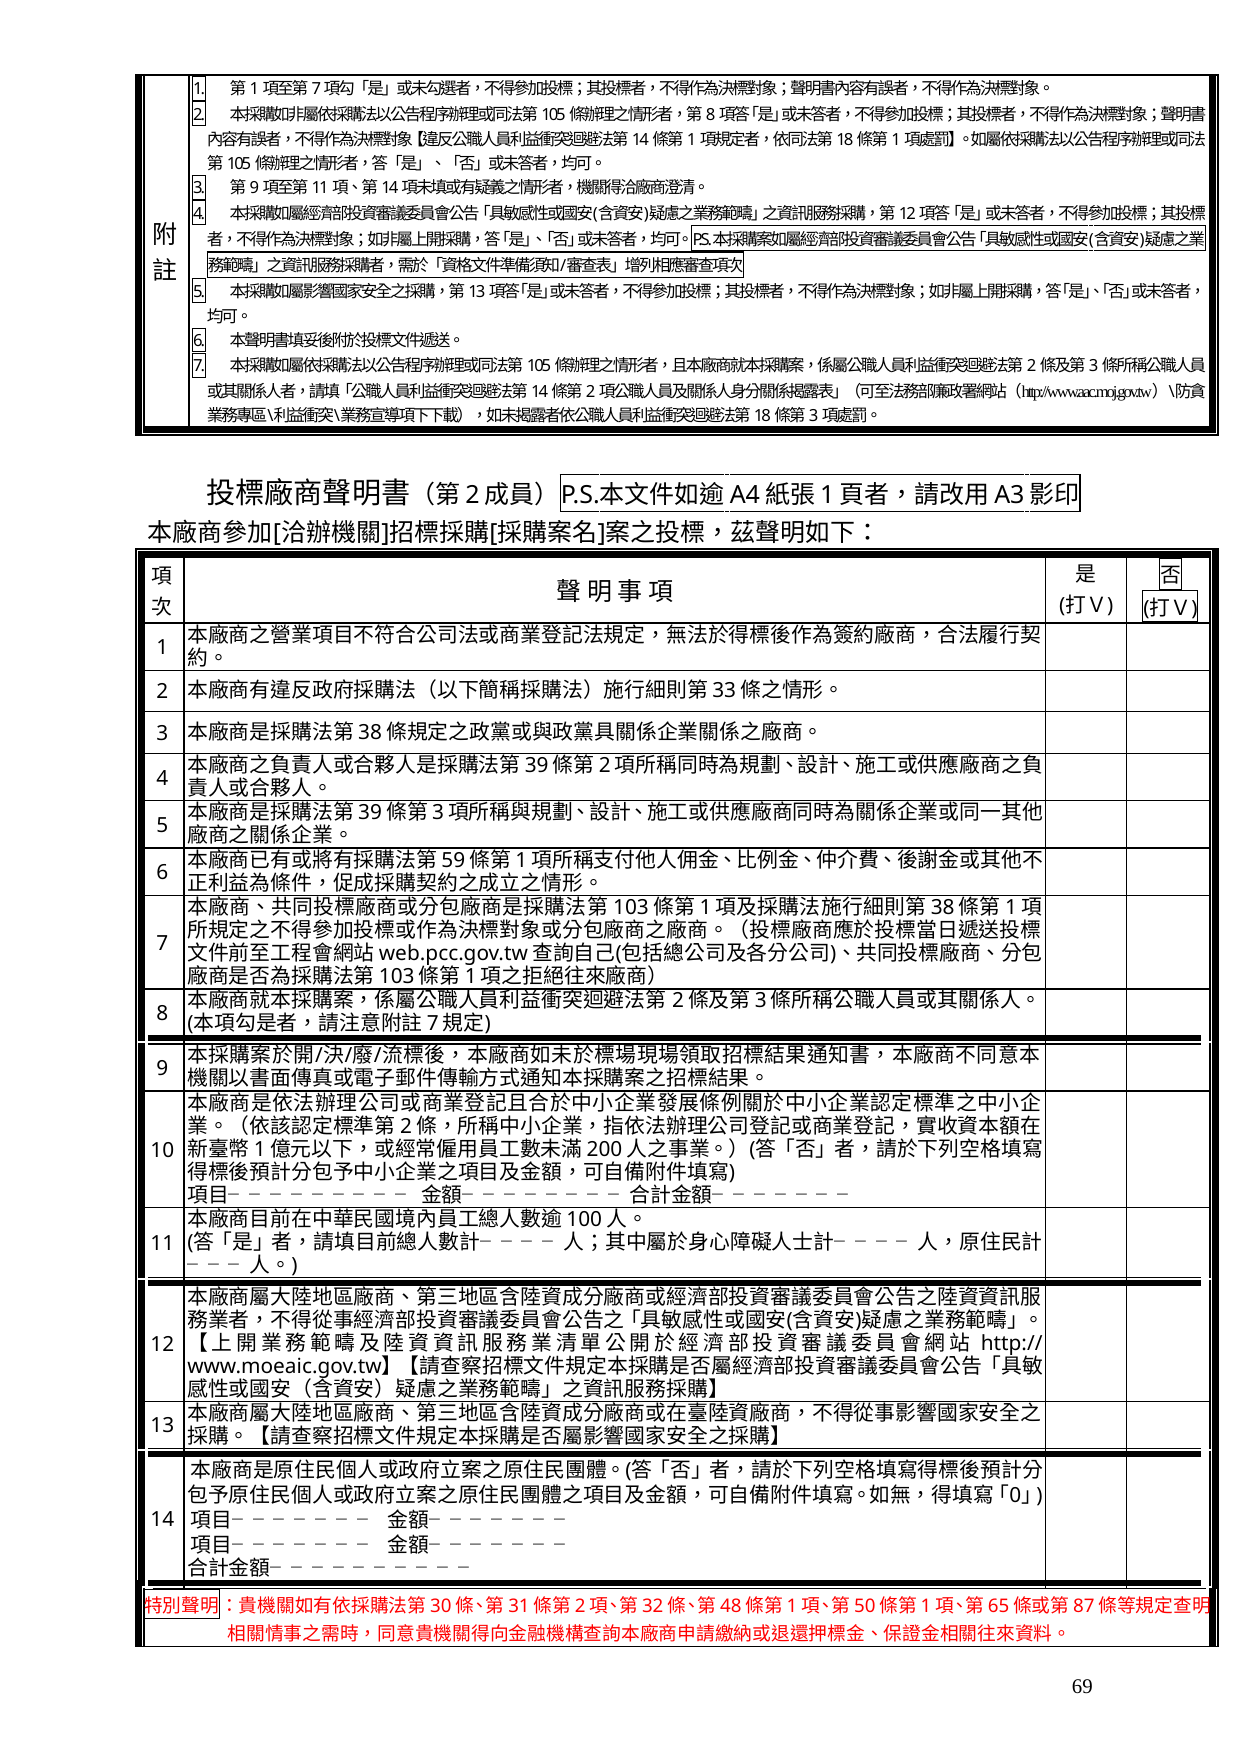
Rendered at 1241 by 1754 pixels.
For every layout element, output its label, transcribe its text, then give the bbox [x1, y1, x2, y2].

table_cell [1046, 1208, 1126, 1277]
table_cell [1046, 1286, 1126, 1401]
table_cell 本廠商、共同投標廠商或分包廠商是採購法第103條第1項及採購法施行細則第38條第1項所規定之不得參加投標或作為決標對象或分包廠商之廠商。（投標廠商應於投標當日遞送投標文件前至工程會網站web.pcc.gov.tw查詢自己(包括總公司及各分公司)、共同投標廠商、分包廠商是否為採購法第103條第1項之拒絕往來廠商） [185, 896, 1045, 988]
table_cell [1127, 896, 1209, 988]
table_cell 10 [145, 1092, 183, 1207]
table_cell [1127, 712, 1209, 752]
table_cell 9 [140, 1035, 183, 1090]
table_cell [1046, 1457, 1126, 1580]
table_cell [1127, 1035, 1212, 1090]
table_cell 本廠商是原住民個人或政府立案之原住民團體。(答「否」者，請於下列空格填寫得標後預計分包予原住民個人或政府立案之原住民團體之項目及金額，可自備附件填寫。如無，得填寫「0」) 項目╴╴╴╴╴╴╴ 金額╴╴╴╴╴╴╴ 項目╴╴╴╴╴╴╴ 金額╴╴╴╴╴╴╴ 合計金額╴╴╴╴╴╴╴╴╴╴ [185, 1457, 1045, 1580]
table_cell [1046, 1045, 1126, 1090]
table_cell 本廠商已有或將有採購法第59條第1項所稱支付他人佣金、比例金、仲介費、後謝金或其他不正利益為條件，促成採購契約之成立之情形。 [185, 849, 1045, 894]
table_cell 8 [145, 990, 183, 1035]
table_cell [1046, 754, 1126, 800]
table_cell 本廠商之營業項目不符合公司法或商業登記法規定，無法於得標後作為簽約廠商，合法履行契約。 [185, 624, 1045, 670]
table_cell [1046, 624, 1126, 670]
table_cell 2 [145, 671, 183, 711]
table_cell [1046, 1092, 1126, 1207]
table_cell [1127, 1208, 1209, 1277]
table_cell [1127, 1448, 1212, 1580]
table_cell 本廠商有違反政府採購法（以下簡稱採購法）施行細則第33條之情形。 [185, 671, 1045, 711]
table_cell 附 註 [145, 76, 188, 426]
table_cell 6 [145, 849, 183, 894]
table_header 聲 明 事 項 [185, 558, 1045, 622]
table_header 否 (打Ｖ) [1160, 559, 1181, 589]
text 本廠商參加[洽辦機關]招標採購[採購案名]案之投標，茲聲明如下： [148, 512, 1092, 548]
table_cell [1127, 624, 1209, 670]
table_cell 特別聲明：貴機關如有依採購法第30條、第31條第2項、第32條、第48條第1項、第50條第1項、第65條或第87條等規定查明相關情事之需時，同意貴機關得向金融機構查詢本廠商申請繳納或退還押標金、保證金相關往來資料。 [145, 1580, 1212, 1646]
text 投標廠商聲明書（第2成員）P.S.本文件如逾A4紙張1頁者，請改用A3影印 [148, 470, 1120, 512]
table_cell 7 [145, 896, 183, 988]
table_cell [1046, 712, 1126, 752]
table_cell 本廠商是採購法第38條規定之政黨或與政黨具關係企業關係之廠商。 [185, 712, 1045, 752]
table_cell 本廠商屬大陸地區廠商、第三地區含陸資成分廠商或經濟部投資審議委員會公告之陸資資訊服務業者，不得從事經濟部投資審議委員會公告之「具敏感性或國安(含資安)疑慮之業務範疇」。【上開業務範疇及陸資資訊服務業清單公開於經濟部投資審議委員會網站http://www.moeaic.gov.tw】【請查察招標文件規定本採購是否屬經濟部投資審議委員會公告「具敏感性或國安（含資安）疑慮之業務範疇」之資訊服務採購】 [185, 1286, 1045, 1401]
table_cell [1127, 1402, 1209, 1448]
table_cell 4 [145, 754, 183, 800]
table_cell 本廠商目前在中華民國境內員工總人數逾100人。 (答「是」者，請填目前總人數計╴╴╴╴人；其中屬於身心障礙人士計╴╴╴╴人，原住民計╴╴╴人。) [185, 1208, 1045, 1277]
table_cell 13 [145, 1402, 183, 1448]
table_cell [1127, 754, 1209, 800]
table_cell [1046, 801, 1126, 847]
table_cell [1127, 849, 1209, 894]
table_header 否 (打Ｖ) [1182, 558, 1209, 622]
table_header 否 (打Ｖ) [1143, 591, 1197, 621]
table_cell [1127, 801, 1209, 847]
table_cell 12 [140, 1277, 183, 1401]
table_cell 11 [145, 1208, 183, 1277]
table_cell 本廠商之負責人或合夥人是採購法第39條第2項所稱同時為規劃、設計、施工或供應廠商之負責人或合夥人。 [185, 754, 1045, 800]
table_cell [1127, 671, 1209, 711]
table_cell [1046, 1402, 1126, 1448]
table_cell [1046, 896, 1126, 988]
table_cell [1046, 671, 1126, 711]
table_cell [1046, 990, 1126, 1035]
table_cell 本採購案於開/決/廢/流標後，本廠商如未於標場現場領取招標結果通知書，本廠商不同意本機關以書面傳真或電子郵件傳輸方式通知本採購案之招標結果。 [185, 1045, 1045, 1090]
table_cell [1046, 849, 1126, 894]
table_cell 14 [140, 1448, 183, 1580]
table_cell 本廠商就本採購案，係屬公職人員利益衝突迴避法第2條及第3條所稱公職人員或其關係人。(本項勾是者，請注意附註7規定) [185, 990, 1045, 1035]
table_cell 3 [145, 712, 183, 752]
table_cell 第1項至第7 項勾「是」或未勾選者，不得參加投標；其投標者，不得作為決標對象；聲明書內容有誤者，不得作為決標對象。 本採購如非屬依採購法以公告程序辦理或同法第105條辦理之情形者，第8項答「是」或未答者，不得參加投標；其投標者，不得作為決標對象；聲明書內容有誤者，不得作為決標對象【違反公職人員利益衝突迴避法第14條第1項規定者，依同法第18條第1項處罰】。如屬依採購法以公告程序辦理或同法第105條辦理之情形者，答「是」、「否」或未答者，均可。 第9項至第11項、第14項未填或有疑義之情形者，機關得洽廠商澄清。 本採購如屬經濟部投資審議委員會公告「具敏感性或國安(含資安)疑慮之業務範疇」之資訊服務採購，第12項答「是」或未答者，不得參加投標；其投標者，不得作為決標對象；如非屬上開採購，答「是」、「否」或未答者，均可。P.S.本採購案如屬經濟部投資審議委員會公告「具敏感性或國安(含資安)疑慮之業務範疇」之資訊服務採購者，需於「資格文件準備須知/審查表」增列相應審查項次 本採購如屬影響國家安全之採購，第13項答「是」或未答者，不得參加投標；其投標者，不得作為決標對象；如非屬上開採購，答「是」、「否」或未答者，均可。 本聲明書填妥後附於投標文件遞送。 本採購如屬依採購法以公告程序辦理或同法第105條辦理之情形者，且本廠商就本採購案，係屬公職人員利益衝突迴避法第2條及第3條所稱公職人員或其關係人者，請填「公職人員利益衝突迴避法第14條第2項公職人員及關係人身分關係揭露表」（可至法務部廉政署網站（http://www.aac.moj.gov.tw）\防貪業務專區\利益衝突\業務宣導項下下載），如未揭露者依公職人員利益衝突迴避法第18條第3項處罰。 [190, 76, 1209, 426]
table_header 是 (打Ｖ) [1046, 558, 1126, 622]
table_cell 本廠商是依法辦理公司或商業登記且合於中小企業發展條例關於中小企業認定標準之中小企業。（依該認定標準第2條，所稱中小企業，指依法辦理公司登記或商業登記，實收資本額在新臺幣1億元以下，或經常僱用員工數未滿200人之事業。）(答「否」者，請於下列空格填寫得標後預計分包予中小企業之項目及金額，可自備附件填寫) 項目╴╴╴╴╴╴╴╴╴ 金額╴╴╴╴╴╴╴╴合計金額╴╴╴╴╴╴╴ [185, 1092, 1045, 1207]
table_cell 本廠商是採購法第39條第3項所稱與規劃、設計、施工或供應廠商同時為關係企業或同一其他廠商之關係企業。 [185, 801, 1045, 847]
table_cell 1 [145, 624, 183, 670]
table_cell 5 [145, 801, 183, 847]
table_cell [1127, 990, 1209, 1035]
table_header 項 次 [145, 558, 183, 622]
table_cell [1127, 1277, 1212, 1401]
table_header 否 (打Ｖ) [1127, 558, 1159, 622]
table_cell 本廠商屬大陸地區廠商、第三地區含陸資成分廠商或在臺陸資廠商，不得從事影響國家安全之採購。【請查察招標文件規定本採購是否屬影響國家安全之採購】 [185, 1402, 1045, 1448]
table_cell [1127, 1092, 1209, 1207]
